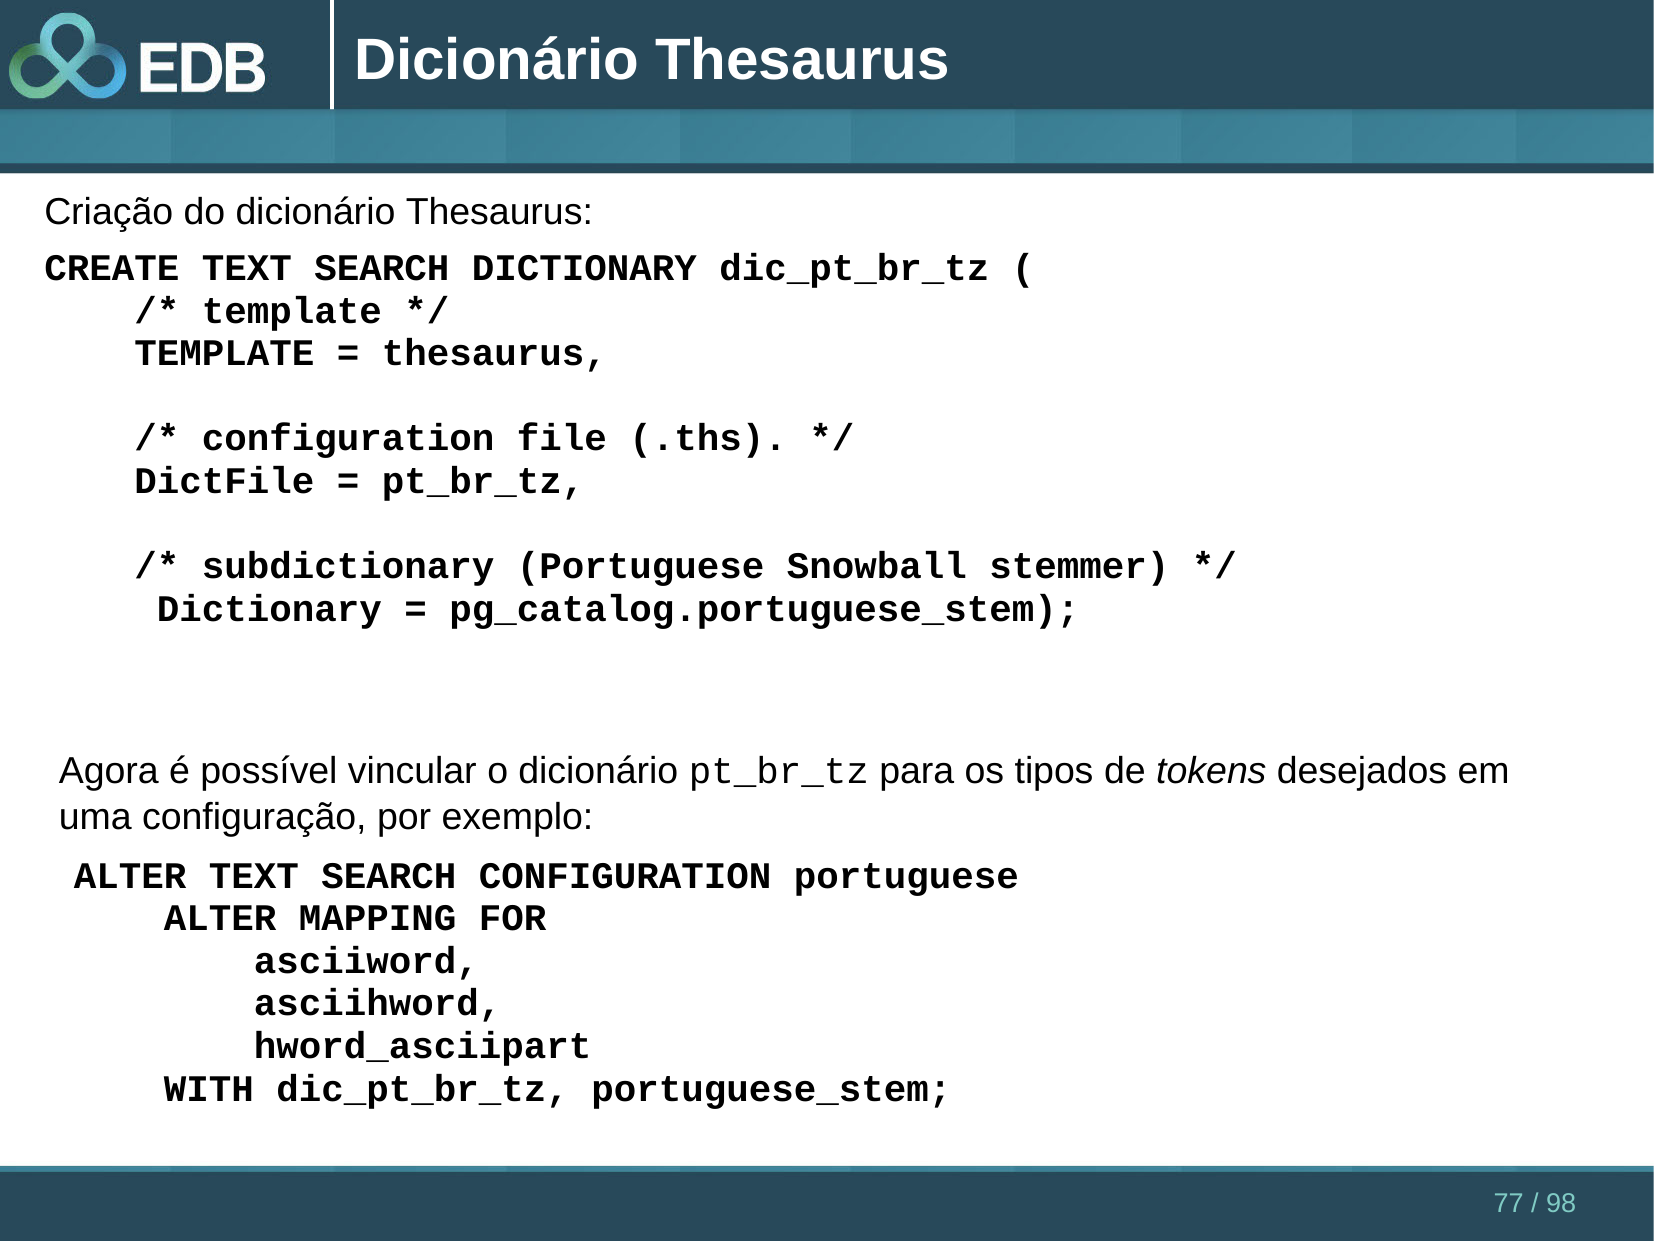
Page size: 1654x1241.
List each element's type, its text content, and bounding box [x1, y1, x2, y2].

text_box ALTER TEXT SEARCH CONFIGURATION portuguese ALTER MAPPING FOR asciiword, asciihword, hword_asciipart WITH dic_pt_br_tz, portuguese_stem; [59, 849, 1506, 1120]
text_box Criação do dicionário Thesaurus: [29, 183, 827, 240]
text_box CREATE TEXT SEARCH DICTIONARY dic_pt_br_tz ( /* template */ TEMPLATE = thesaurus, /* configuration file (.ths). */ DictFile = pt_br_tz, /* subdictionary (Portuguese Snowball stemmer) */ Dictionary = pg_catalog.portuguese_stem); [29, 242, 1359, 650]
picture [0, 0, 1654, 1241]
list Agora é possível vincular o dicionário pt_br_tz para os tipos de tokens desejados em uma configuração, por exemplo: [59, 749, 1548, 838]
title Dicionário Thesaurus [354, 0, 1625, 125]
